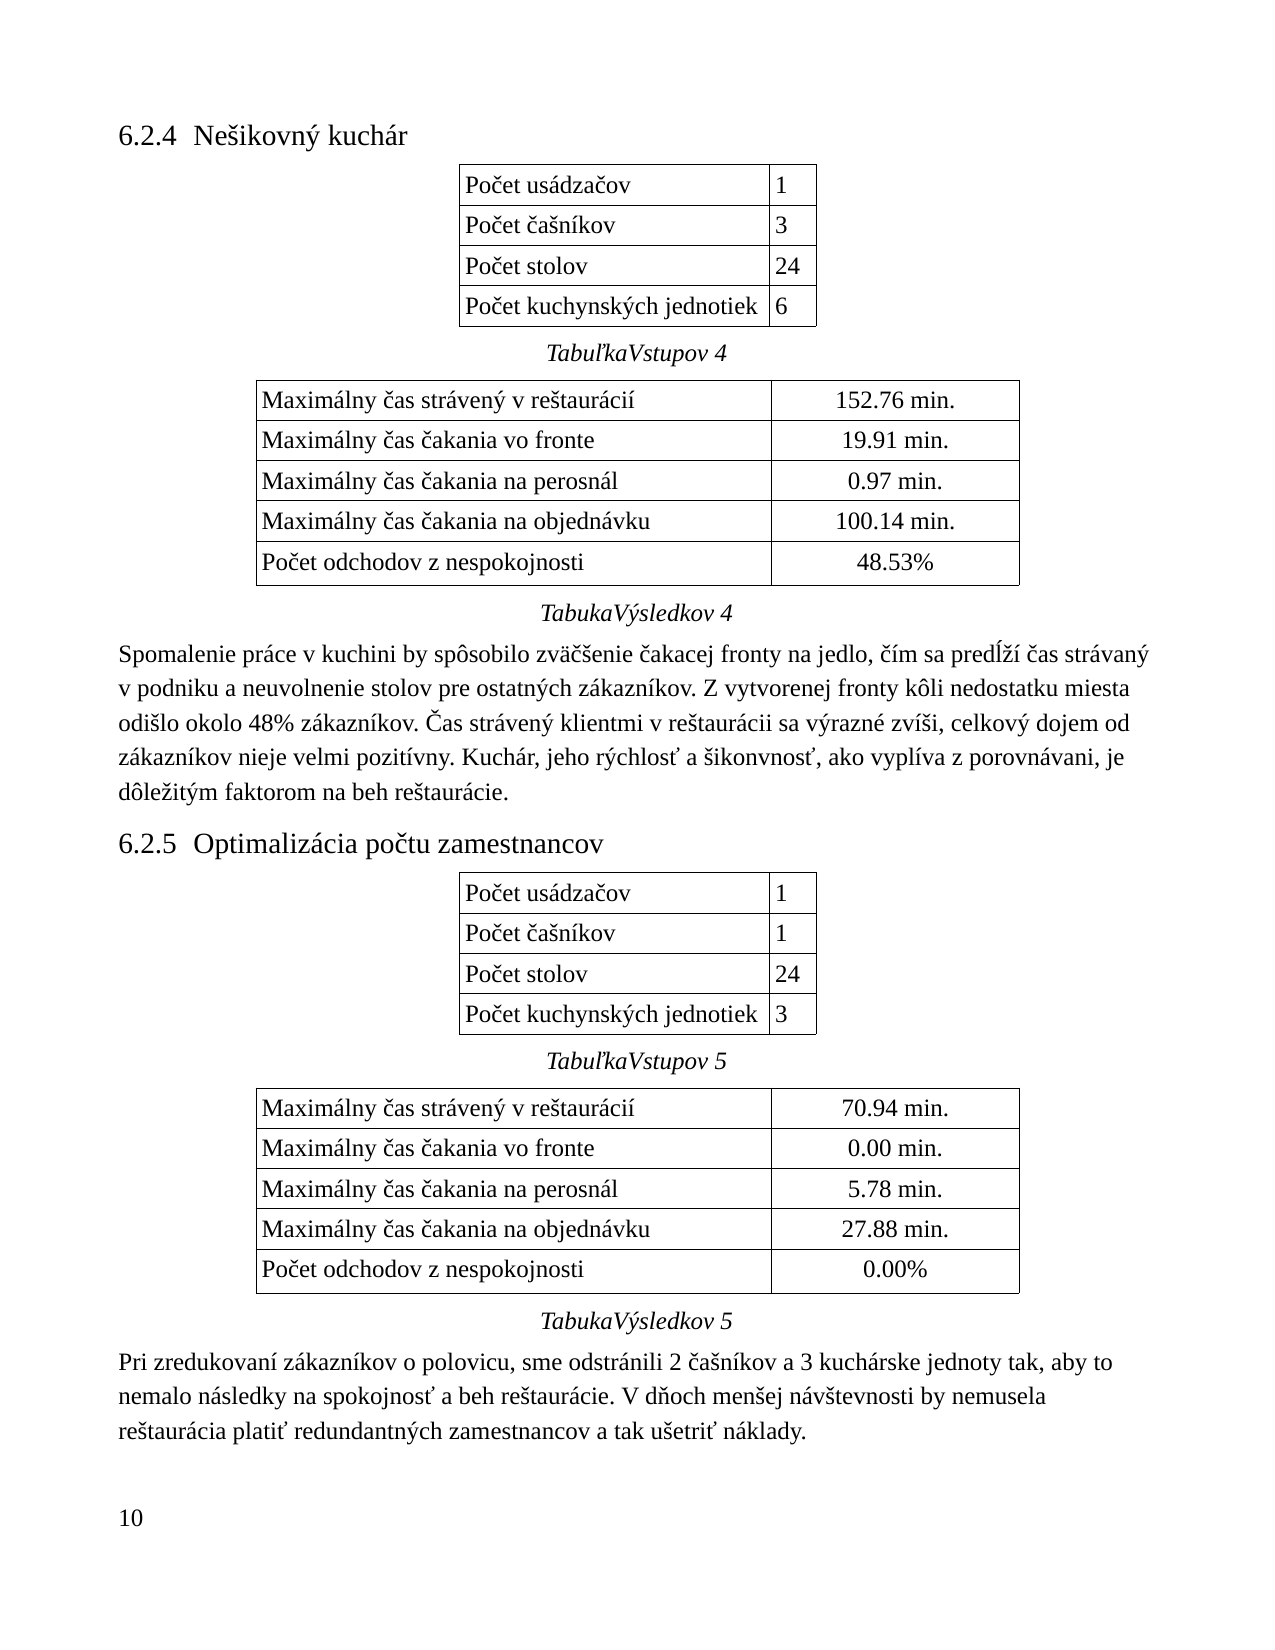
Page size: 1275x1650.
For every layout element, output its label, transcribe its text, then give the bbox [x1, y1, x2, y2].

table_cell Počet čašníkov [460, 206, 769, 245]
table_cell 1 [770, 914, 816, 953]
table_cell 24 [770, 954, 816, 993]
table_cell 0.00% [772, 1250, 1019, 1293]
table_header 70.94 min. [772, 1089, 1019, 1128]
table_cell 0.00 min. [772, 1129, 1019, 1168]
table_header Počet usádzačov [460, 165, 769, 205]
table_header Maximálny čas strávený v reštaurácií [257, 381, 771, 420]
table_cell Maximálny čas čakania na objednávku [257, 501, 771, 541]
text Pri zredukovaní zákazníkov o polovicu, sme odstránili 2 čašníkov a 3 kuchárske jednoty tak, aby to nemalo následky na spokojnosť a beh reštaurácie. V dňoch menšej návštevnosti by nemusela reštaurácia platiť redundantných zamestnancov a tak ušetriť náklady. [118, 1347, 1157, 1445]
table_cell 24 [770, 246, 816, 285]
table_cell 5.78 min. [772, 1169, 1019, 1208]
table_header Maximálny čas strávený v reštaurácií [257, 1089, 771, 1128]
table_header Počet usádzačov [460, 873, 769, 913]
text TabukaVýsledkov 4 [118, 598, 1157, 627]
subtitle Optimalizácia počtu zamestnancov [118, 826, 1157, 860]
table_cell 3 [770, 206, 816, 245]
text TabuľkaVstupov 5 [118, 1046, 1157, 1075]
table_cell Počet odchodov z nespokojnosti [257, 542, 771, 585]
table_cell 19.91 min. [772, 421, 1019, 460]
subtitle Nešikovný kuchár [118, 118, 1157, 152]
table_cell Maximálny čas čakania na perosnál [257, 1169, 771, 1208]
table_cell 3 [770, 994, 816, 1033]
table_cell Maximálny čas čakania na perosnál [257, 461, 771, 500]
table_cell 48.53% [772, 542, 1019, 585]
table_cell 100.14 min. [772, 501, 1019, 541]
table_cell Počet kuchynských jednotiek [460, 994, 769, 1033]
table_cell 6 [770, 286, 816, 326]
text Spomalenie práce v kuchini by spôsobilo zväčšenie čakacej fronty na jedlo, čím sa predĺží čas strávaný v podniku a neuvolnenie stolov pre ostatných zákazníkov. Z vytvorenej fronty kôli nedostatku miesta odišlo okolo 48% zákazníkov. Čas strávený klientmi v reštaurácii sa výrazné zvíši, celkový dojem od zákazníkov nieje velmi pozitívny. Kuchár, jeho rýchlosť a šikonvnosť, ako vyplíva z porovnávani, je dôležitým faktorom na beh reštaurácie. [118, 639, 1157, 806]
table_header 152.76 min. [772, 381, 1019, 420]
text TabuľkaVstupov 4 [118, 338, 1157, 367]
table_cell 27.88 min. [772, 1209, 1019, 1249]
table_cell Maximálny čas čakania na objednávku [257, 1209, 771, 1249]
table_cell Počet odchodov z nespokojnosti [257, 1250, 771, 1293]
table_cell Počet čašníkov [460, 914, 769, 953]
table_cell 0.97 min. [772, 461, 1019, 500]
text TabukaVýsledkov 5 [118, 1306, 1157, 1334]
table_header 1 [770, 165, 816, 205]
table_cell Maximálny čas čakania vo fronte [257, 1129, 771, 1168]
table_cell Maximálny čas čakania vo fronte [257, 421, 771, 460]
table_header 1 [770, 873, 816, 913]
table_cell Počet stolov [460, 954, 769, 993]
table_cell Počet kuchynských jednotiek [460, 286, 769, 326]
table_cell Počet stolov [460, 246, 769, 285]
